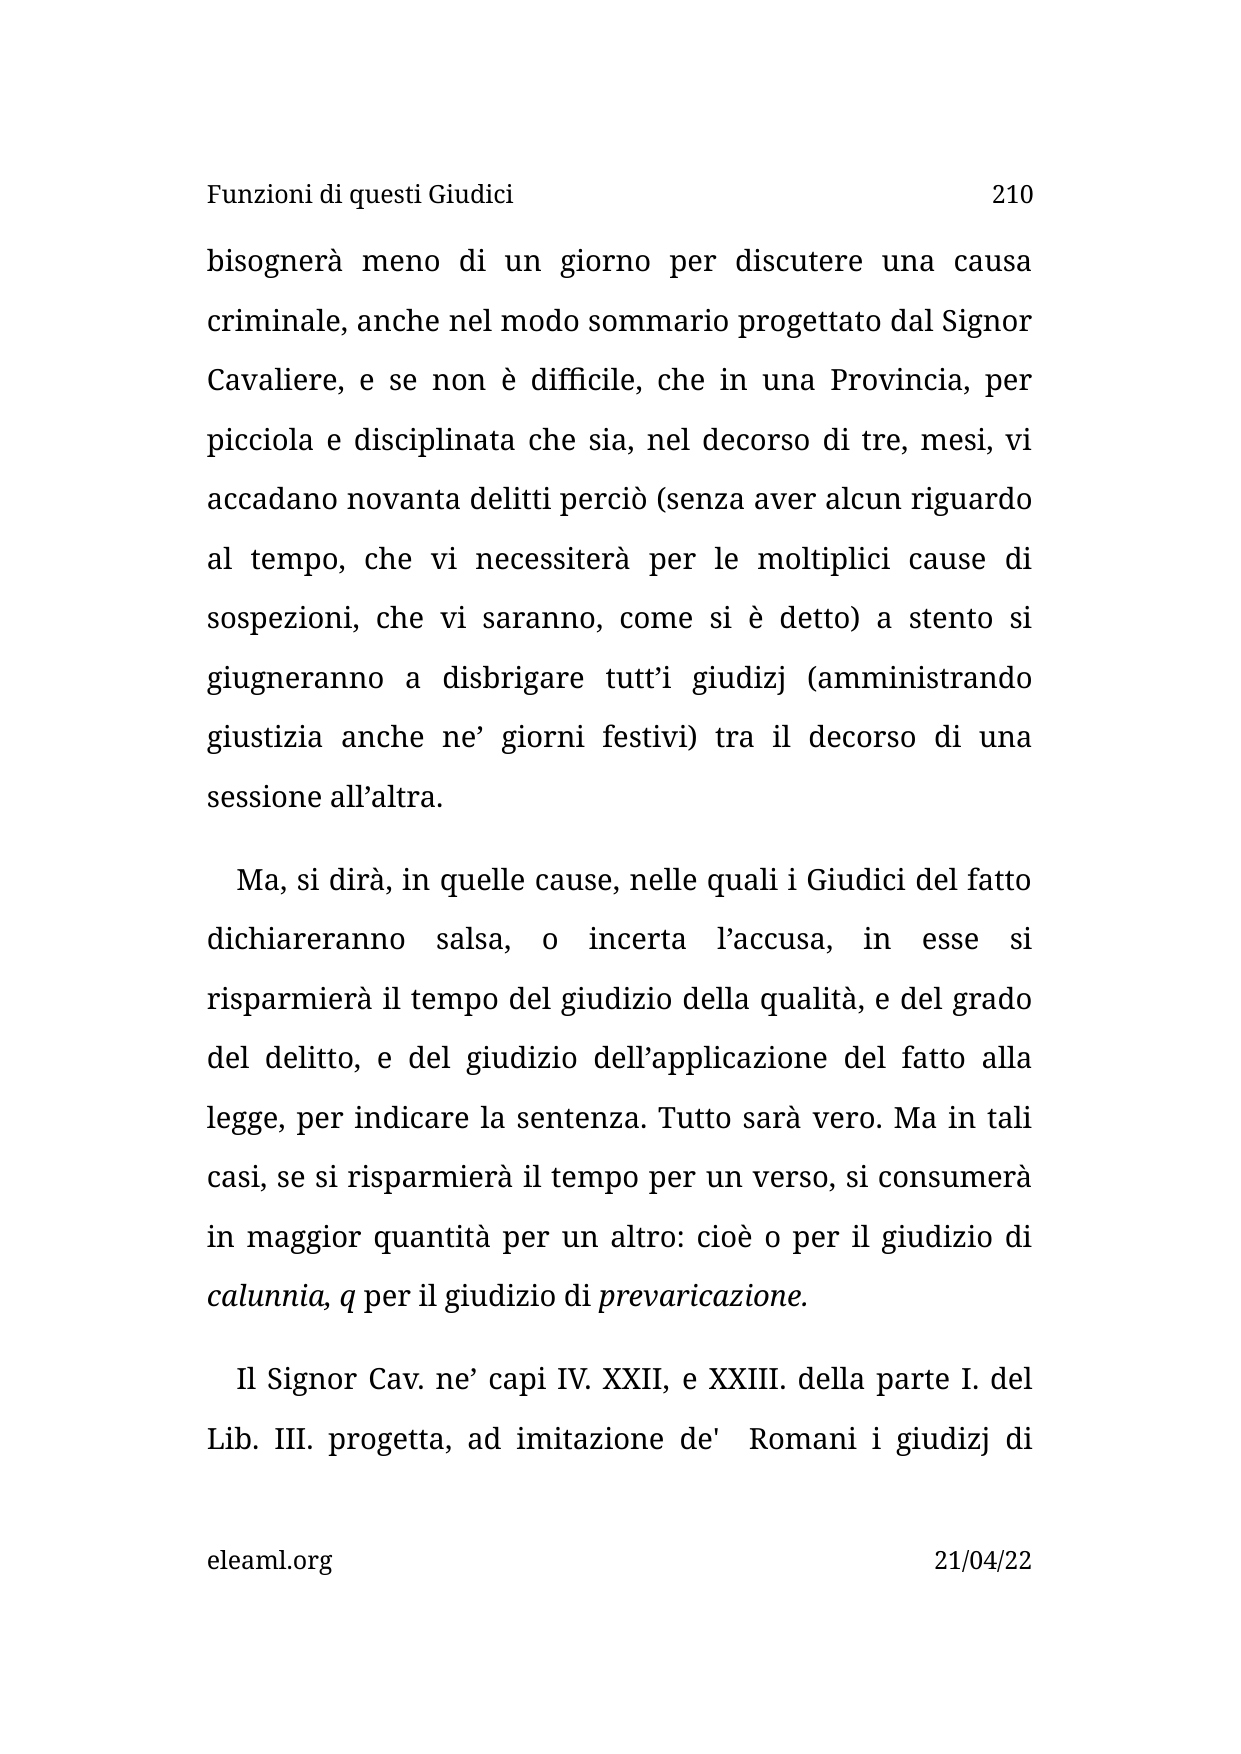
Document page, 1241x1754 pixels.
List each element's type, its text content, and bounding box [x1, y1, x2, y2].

text Il Signor Cav. ne’ capi IV. XXII, e XXIII. della parte I. del Lib. III. progetta, ad imitazione de' Romani i giudizj di [207, 1358, 1033, 1458]
text bisognerà meno di un giorno per discutere una causa criminale, anche nel modo sommario progettato dal Signor Cavaliere, e se non è difficile, che in una Provincia, per picciola e disciplinata che sia, nel decorso di tre, mesi, vi accadano novanta delitti perciò (senza aver alcun riguardo al tempo, che vi necessiterà per le moltiplici cause di sospezioni, che vi saranno, come si è detto) a stento si giugneranno a disbrigare tutt’i giudizj (amministrando giustizia anche ne’ giorni festivi) tra il decorso di una sessione all’altra. [207, 241, 1033, 816]
text Ma, si dirà, in quelle cause, nelle quali i Giudici del fatto dichiareranno salsa, o incerta l’accusa, in esse si risparmierà il tempo del giudizio della qualità, e del grado del delitto, e del giudizio dell’applicazione del fatto alla legge, per indicare la sentenza. Tutto sarà vero. Ma in tali casi, se si risparmierà il tempo per un verso, si consumerà in maggior quantità per un altro: cioè o per il giudizio di calunnia, q per il giudizio di prevaricazione. [207, 859, 1033, 1315]
